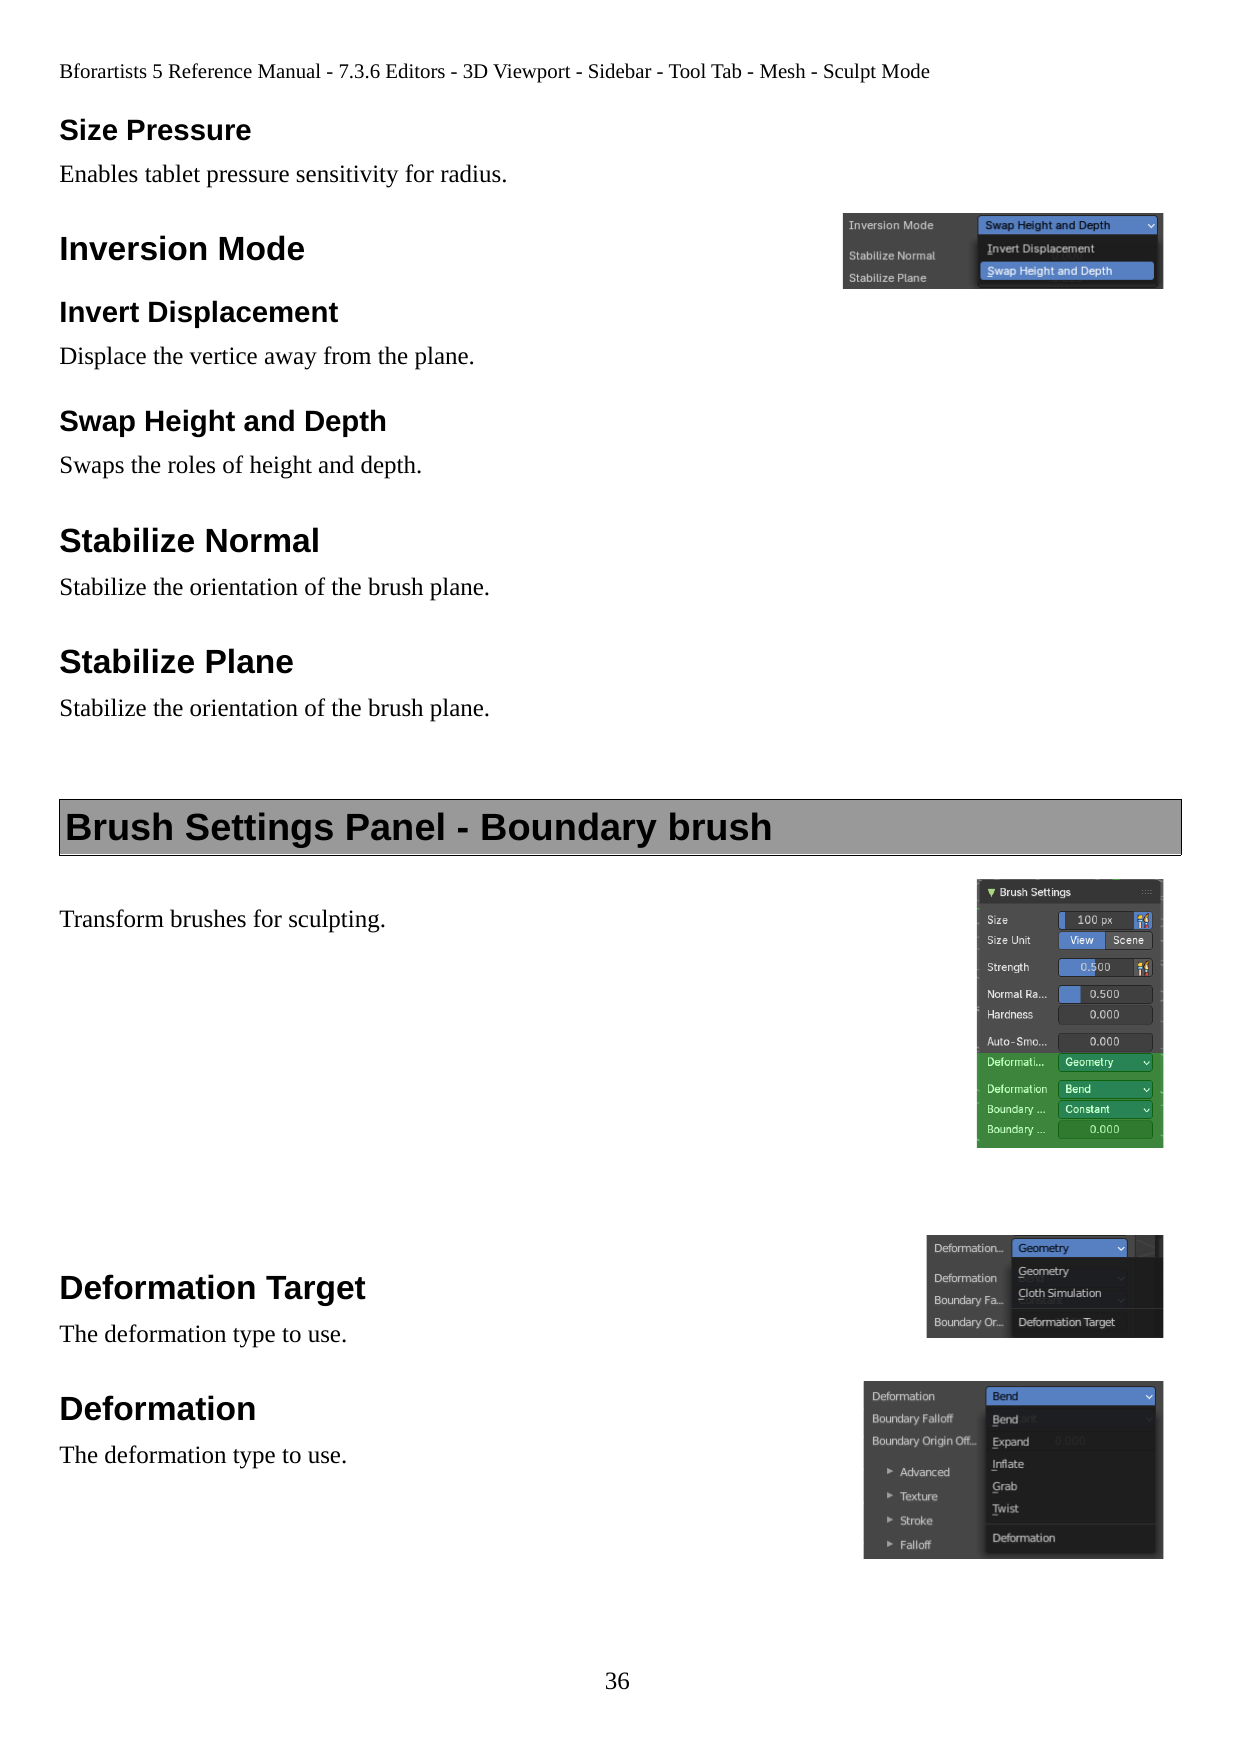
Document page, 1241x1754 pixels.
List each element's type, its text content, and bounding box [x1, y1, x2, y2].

text Displace the vertice away from the plane. [59, 341, 1181, 369]
text Enables tablet pressure sensitivity for radius. [59, 159, 1181, 188]
subtitle [1164, 1389, 1181, 1428]
text Stabilize the orientation of the brush plane. [59, 693, 1181, 721]
picture [863, 1381, 1164, 1559]
subtitle Stabilize Normal [59, 521, 1181, 559]
table_header Brush Settings Panel - Boundary brush [60, 800, 1181, 854]
picture [842, 213, 1164, 289]
subtitle Deformation [59, 1389, 863, 1428]
text The deformation type to use. [59, 1319, 1181, 1348]
subtitle Deformation Target [59, 1268, 926, 1307]
subtitle Inversion Mode [59, 229, 842, 267]
picture [926, 1235, 1164, 1338]
subtitle Size Pressure [59, 113, 1181, 146]
subtitle Invert Displacement [59, 294, 1181, 328]
text Stabilize the orientation of the brush plane. [59, 572, 1181, 600]
subtitle [1164, 1268, 1181, 1307]
text The deformation type to use. [59, 1440, 863, 1469]
text Transform brushes for sculpting. [59, 904, 976, 932]
text Swaps the roles of height and depth. [59, 451, 1181, 479]
subtitle Swap Height and Depth [59, 404, 1181, 438]
subtitle Stabilize Plane [59, 642, 1181, 680]
picture [976, 879, 1164, 1148]
subtitle [1164, 229, 1181, 267]
